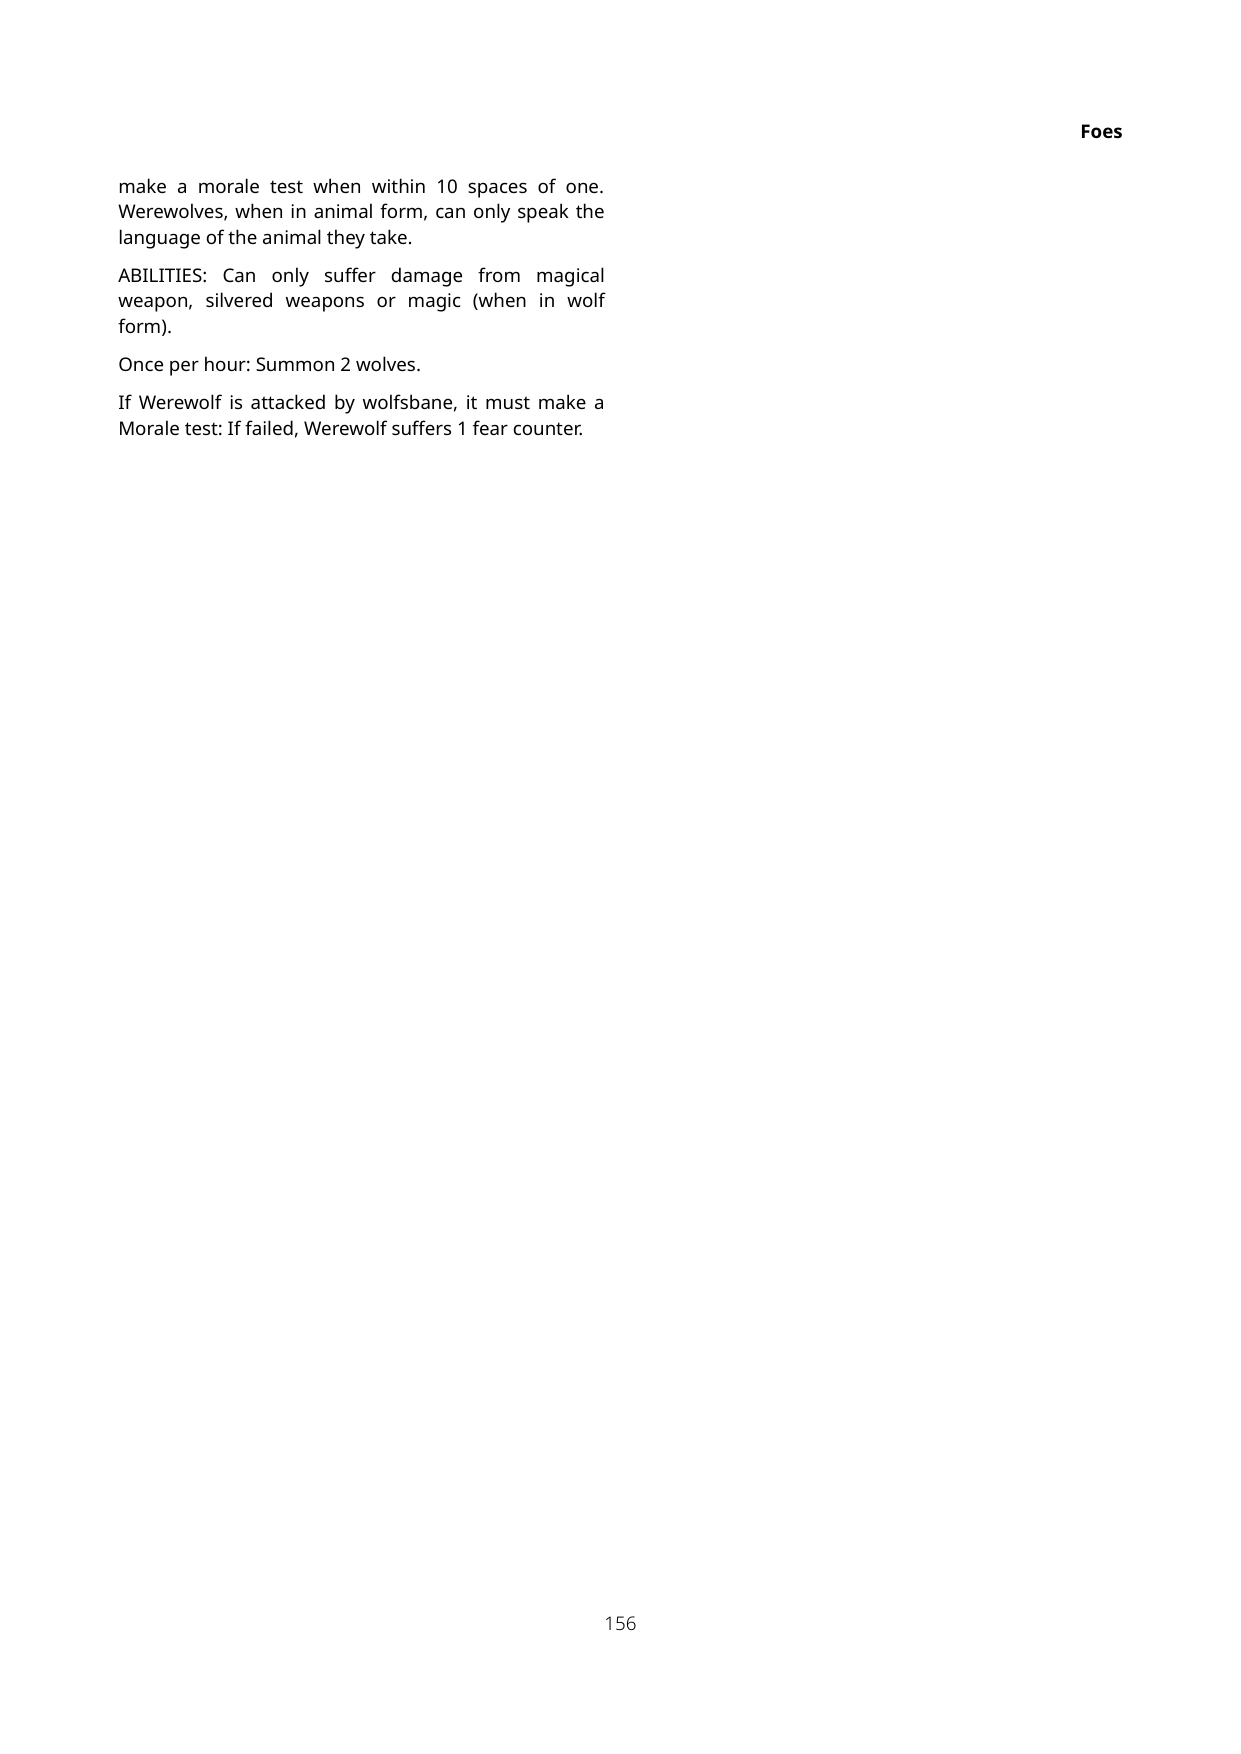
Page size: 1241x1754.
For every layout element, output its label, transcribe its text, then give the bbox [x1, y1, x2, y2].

text If Werewolf is attacked by wolfsbane, it must make a Morale test: If failed, Werewolf suffers 1 fear counter. [118, 389, 605, 440]
text make a morale test when within 10 spaces of one. Werewolves, when in animal form, can only speak the language of the animal they take. [118, 173, 605, 250]
text Once per hour: Summon 2 wolves. [118, 351, 605, 377]
text ABILITIES: Can only suffer damage from magical weapon, silvered weapons or magic (when in wolf form). [118, 262, 605, 339]
